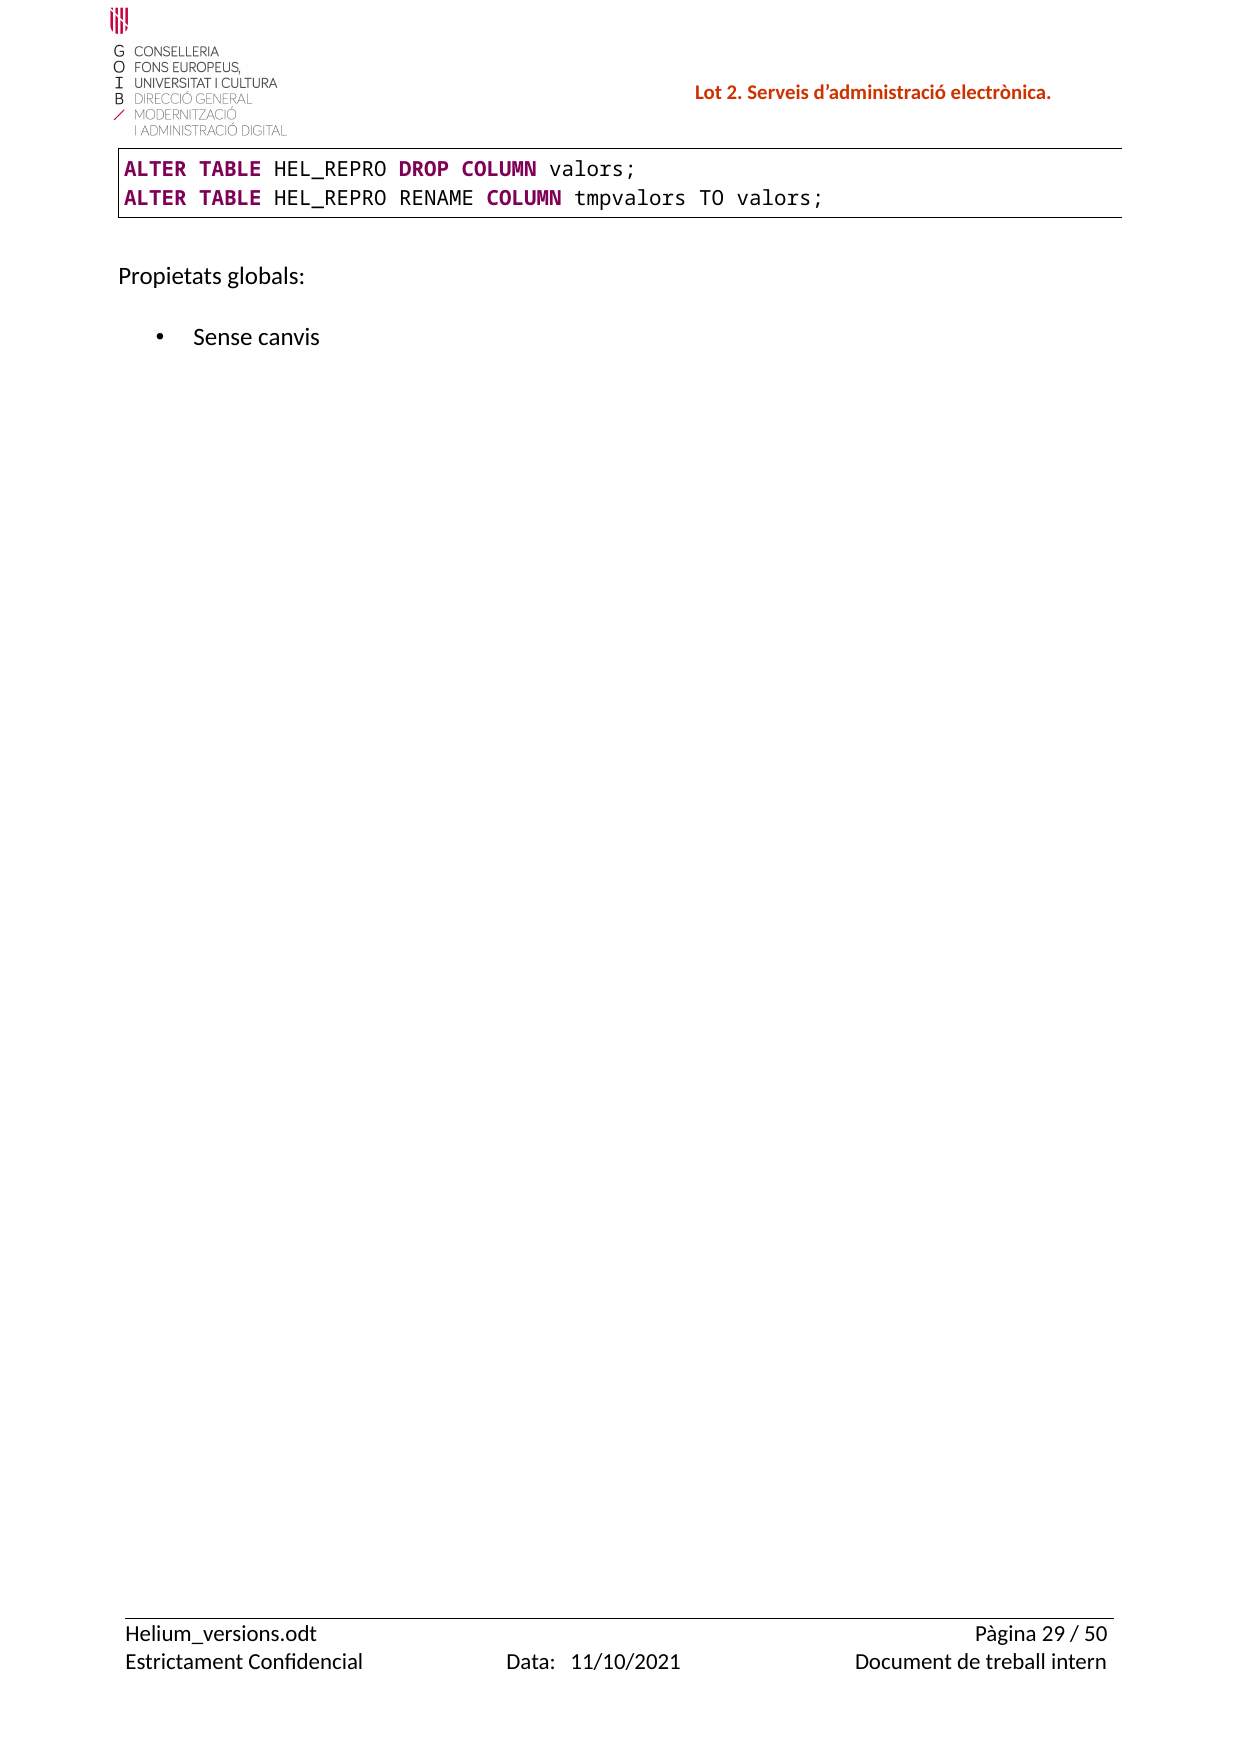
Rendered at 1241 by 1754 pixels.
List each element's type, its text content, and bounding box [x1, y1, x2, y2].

list Sense canvis [156, 322, 1122, 352]
table_header ALTER TABLE HEL_REPRO DROP COLUMN valors; ALTER TABLE HEL_REPRO RENAME COLUMN tmpvalors TO valors; [119, 149, 1122, 217]
text Propietats globals: [118, 261, 1122, 291]
picture [100, 0, 297, 144]
